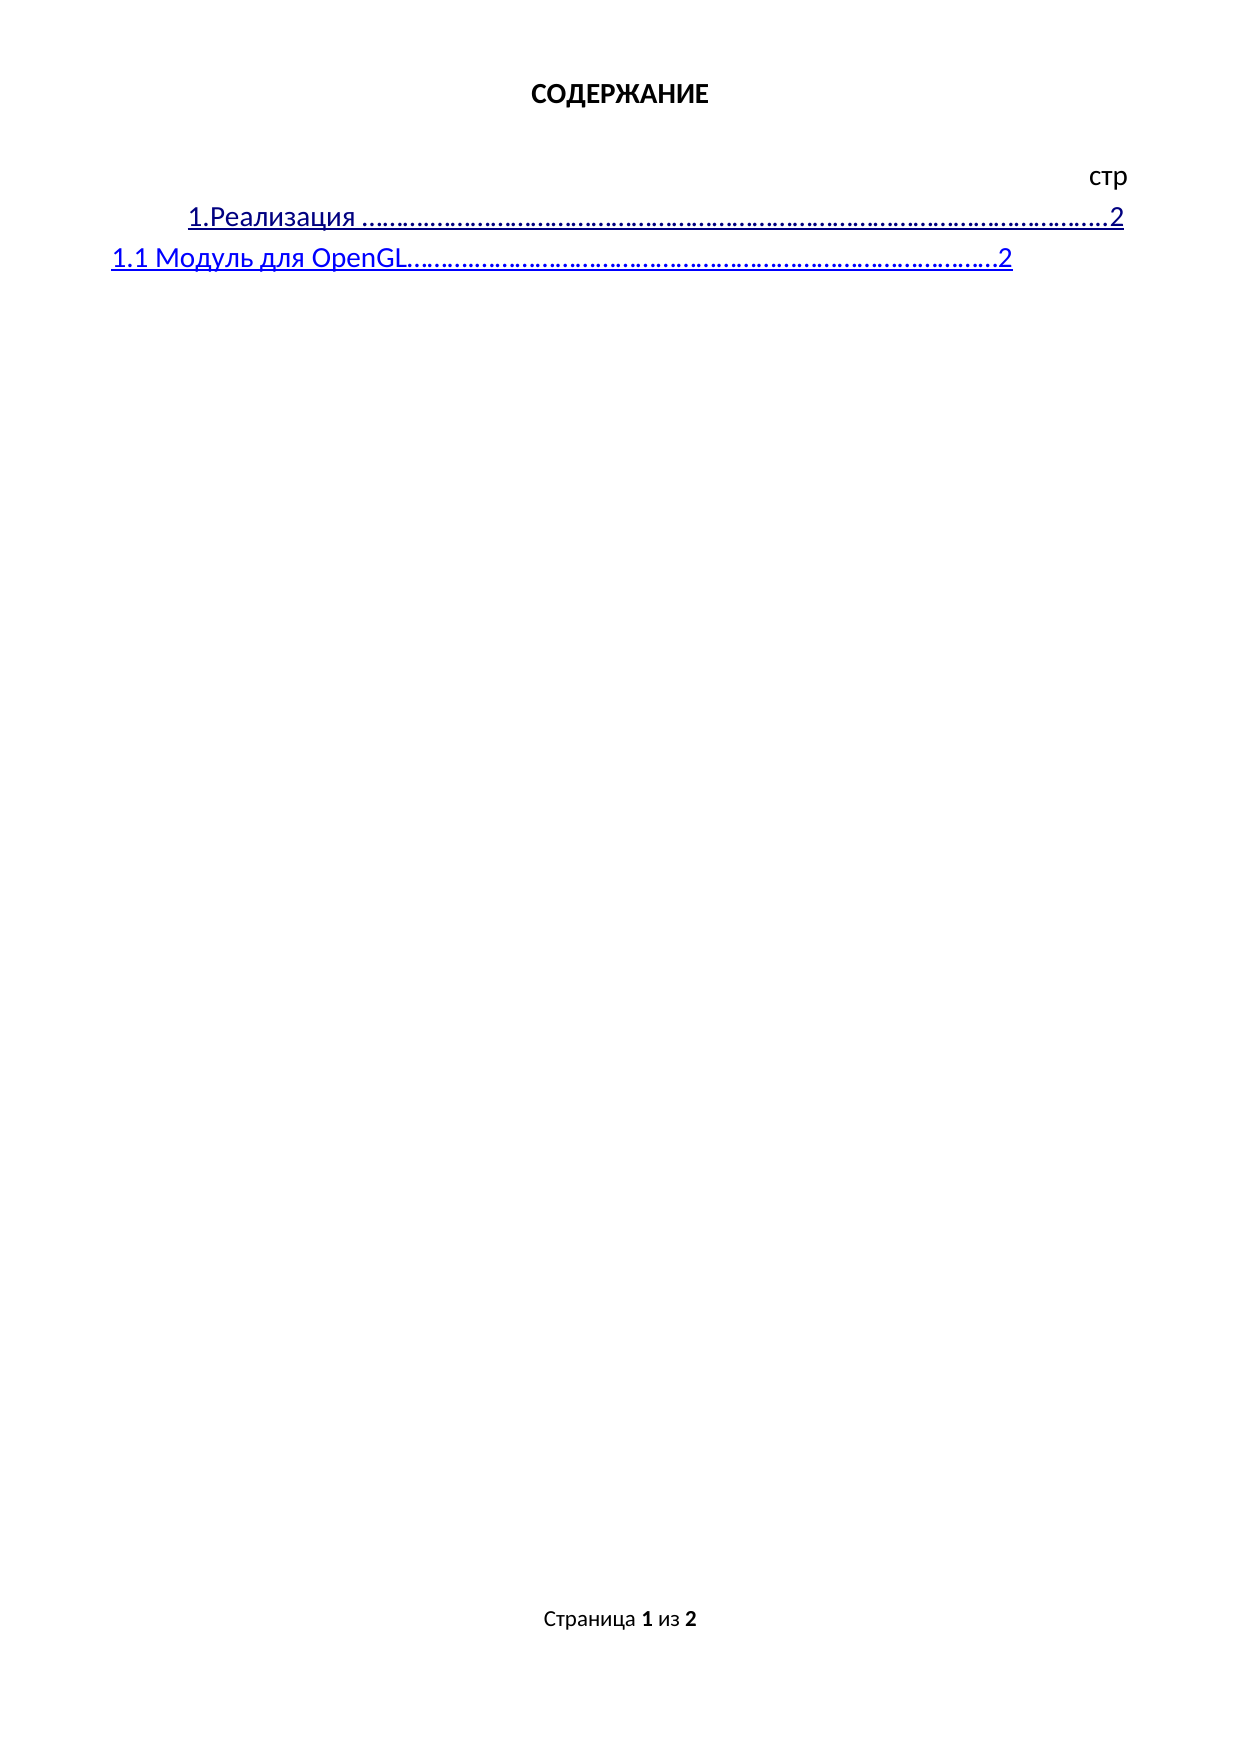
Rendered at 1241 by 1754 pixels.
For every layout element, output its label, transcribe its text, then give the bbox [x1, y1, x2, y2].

text 1.1 Модуль для OpenGL……….……………………………………………………………………2 [111, 239, 1128, 274]
text 1.Реализация ……….………………………………………………………………………………………..2 [187, 198, 1128, 233]
text стр [112, 157, 1128, 192]
text СОДЕРЖАНИЕ [112, 75, 1128, 111]
